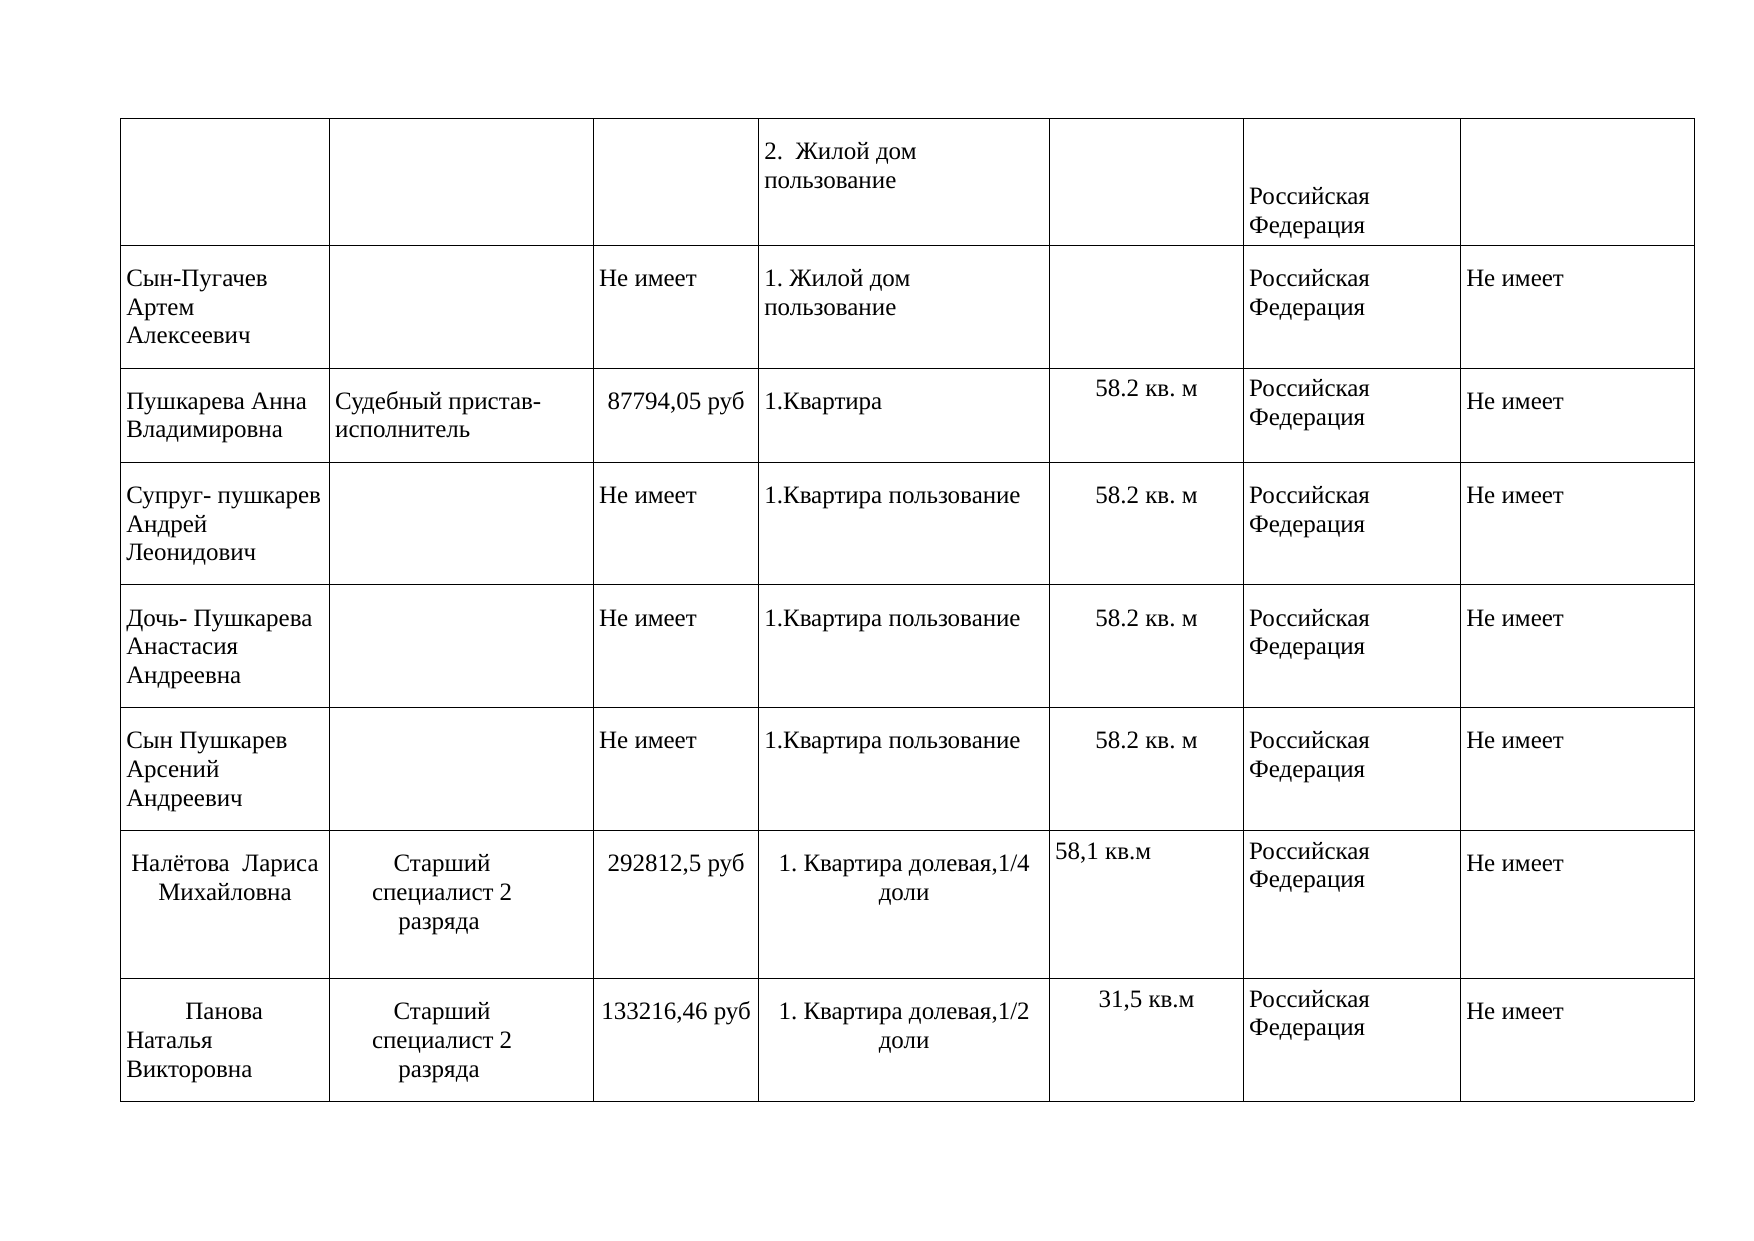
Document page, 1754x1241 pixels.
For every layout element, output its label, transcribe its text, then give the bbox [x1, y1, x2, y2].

table_cell Старший специалист 2 разряда [330, 831, 593, 978]
table_cell Сын-Пугачев Артем Алексеевич [121, 246, 329, 367]
table_cell Не имеет [1461, 831, 1694, 978]
table_cell Не имеет [594, 708, 758, 830]
table_cell 31,5 кв.м [1050, 979, 1243, 1101]
table_cell 1.Квартира пользование [759, 708, 1049, 830]
table_cell [330, 119, 593, 245]
table_cell [330, 708, 593, 830]
table_cell [1050, 119, 1243, 245]
table_cell Не имеет [1461, 979, 1694, 1101]
table_cell [330, 246, 593, 367]
table_cell Не имеет [1461, 246, 1694, 367]
table_cell 1.Квартира пользование [759, 463, 1049, 584]
table_cell 2. Жилой дом пользование [759, 119, 1049, 245]
table_cell 1. Квартира долевая,1/4 доли [759, 831, 1049, 978]
table_cell 1. Квартира долевая,1/2 доли [759, 979, 1049, 1101]
table_cell Российская Федерация [1244, 119, 1460, 245]
table_cell Не имеет [594, 463, 758, 584]
table_cell 1.Квартира пользование [759, 585, 1049, 707]
table_cell Не имеет [594, 246, 758, 367]
table_cell Не имеет [1461, 369, 1694, 462]
table_cell Не имеет [594, 585, 758, 707]
table_cell 58.2 кв. м [1050, 585, 1243, 707]
table_cell Судебный пристав-исполнитель [330, 369, 593, 462]
table_cell Российская Федерация [1244, 246, 1460, 367]
table_cell [1461, 119, 1694, 245]
table_cell 133216,46 руб [594, 979, 758, 1101]
table_cell Российская Федерация [1244, 369, 1460, 462]
table_cell 58,1 кв.м [1050, 831, 1243, 978]
table_cell Российская Федерация [1244, 463, 1460, 584]
table_cell Российская Федерация [1244, 831, 1460, 978]
table_cell 58.2 кв. м [1050, 463, 1243, 584]
table_cell [1050, 246, 1243, 367]
table_cell Сын Пушкарев Арсений Андреевич [121, 708, 329, 830]
table_cell Старший специалист 2 разряда [330, 979, 593, 1101]
table_cell 58.2 кв. м [1050, 369, 1243, 462]
table_cell [121, 119, 329, 245]
table_cell 292812,5 руб [594, 831, 758, 978]
table_cell Российская Федерация [1244, 585, 1460, 707]
table_cell 58.2 кв. м [1050, 708, 1243, 830]
table_cell [330, 585, 593, 707]
table_cell Дочь- Пушкарева Анастасия Андреевна [121, 585, 329, 707]
table_cell Не имеет [1461, 463, 1694, 584]
table_cell Налётова Лариса Михайловна [121, 831, 329, 978]
table_cell 1. Жилой дом пользование [759, 246, 1049, 367]
table_cell Пушкарева Анна Владимировна [121, 369, 329, 462]
table_cell Не имеет [1461, 708, 1694, 830]
table_cell [330, 463, 593, 584]
table_cell Российская Федерация [1244, 979, 1460, 1101]
table_cell Российская Федерация [1244, 708, 1460, 830]
table_cell Супруг- пушкарев Андрей Леонидович [121, 463, 329, 584]
table_cell 87794,05 руб [594, 369, 758, 462]
table_cell Не имеет [1461, 585, 1694, 707]
table_cell 1.Квартира [759, 369, 1049, 462]
table_cell [594, 119, 758, 245]
table_cell Панова Наталья Викторовна [121, 979, 329, 1101]
